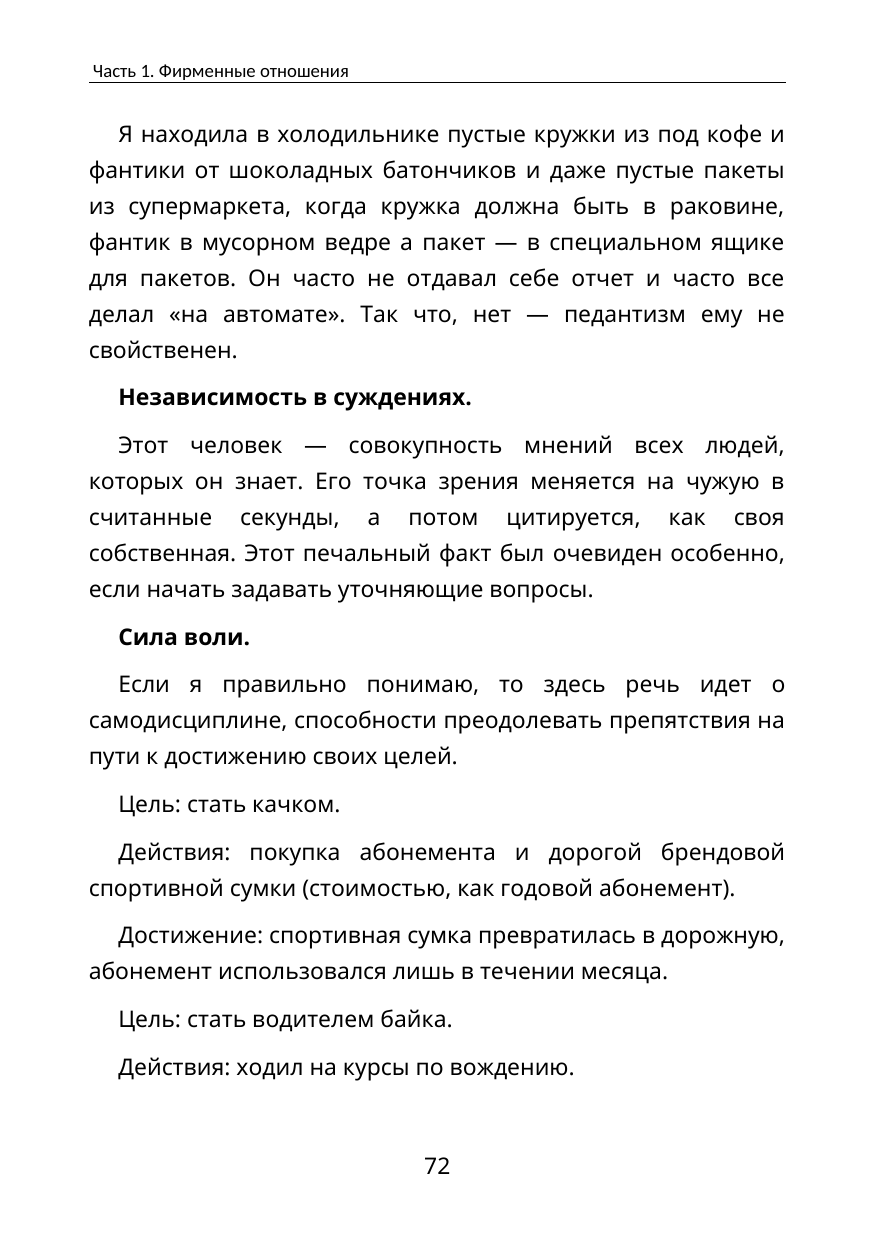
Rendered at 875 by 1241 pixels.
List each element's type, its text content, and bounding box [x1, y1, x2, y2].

text Сила воли. [88, 621, 786, 652]
text Действия: ходил на курсы по вождению. [88, 1051, 786, 1082]
text Если я правильно понимаю, то здесь речь идет о самодисциплине, способности преодолевать препятствия на пути к достижению своих целей. [88, 668, 786, 771]
text Действия: покупка абонемента и дорогой брендовой спортивной сумки (стоимостью, как годовой абонемент). [88, 836, 786, 903]
text Цель: стать водителем байка. [88, 1003, 786, 1034]
text Независимость в суждениях. [88, 381, 786, 413]
text Достижение: спортивная сумка превратилась в дорожную, абонемент использовался лишь в течении месяца. [88, 919, 786, 986]
text Я находила в холодильнике пустые кружки из под кофе и фантики от шоколадных батончиков и даже пустые пакеты из супермаркета, когда кружка должна быть в раковине, фантик в мусорном ведре а пакет — в специальном ящике для пакетов. Он часто не отдавал себе отчет и часто все делал «на автомате». Так что, нет — педантизм ему не свойственен. [88, 118, 786, 365]
text Этот человек — совокупность мнений всех людей, которых он знает. Его точка зрения меняется на чужую в считанные секунды, а потом цитируется, как своя собственная. Этот печальный факт был очевиден особенно, если начать задавать уточняющие вопросы. [88, 429, 786, 604]
text Цель: стать качком. [88, 788, 786, 819]
